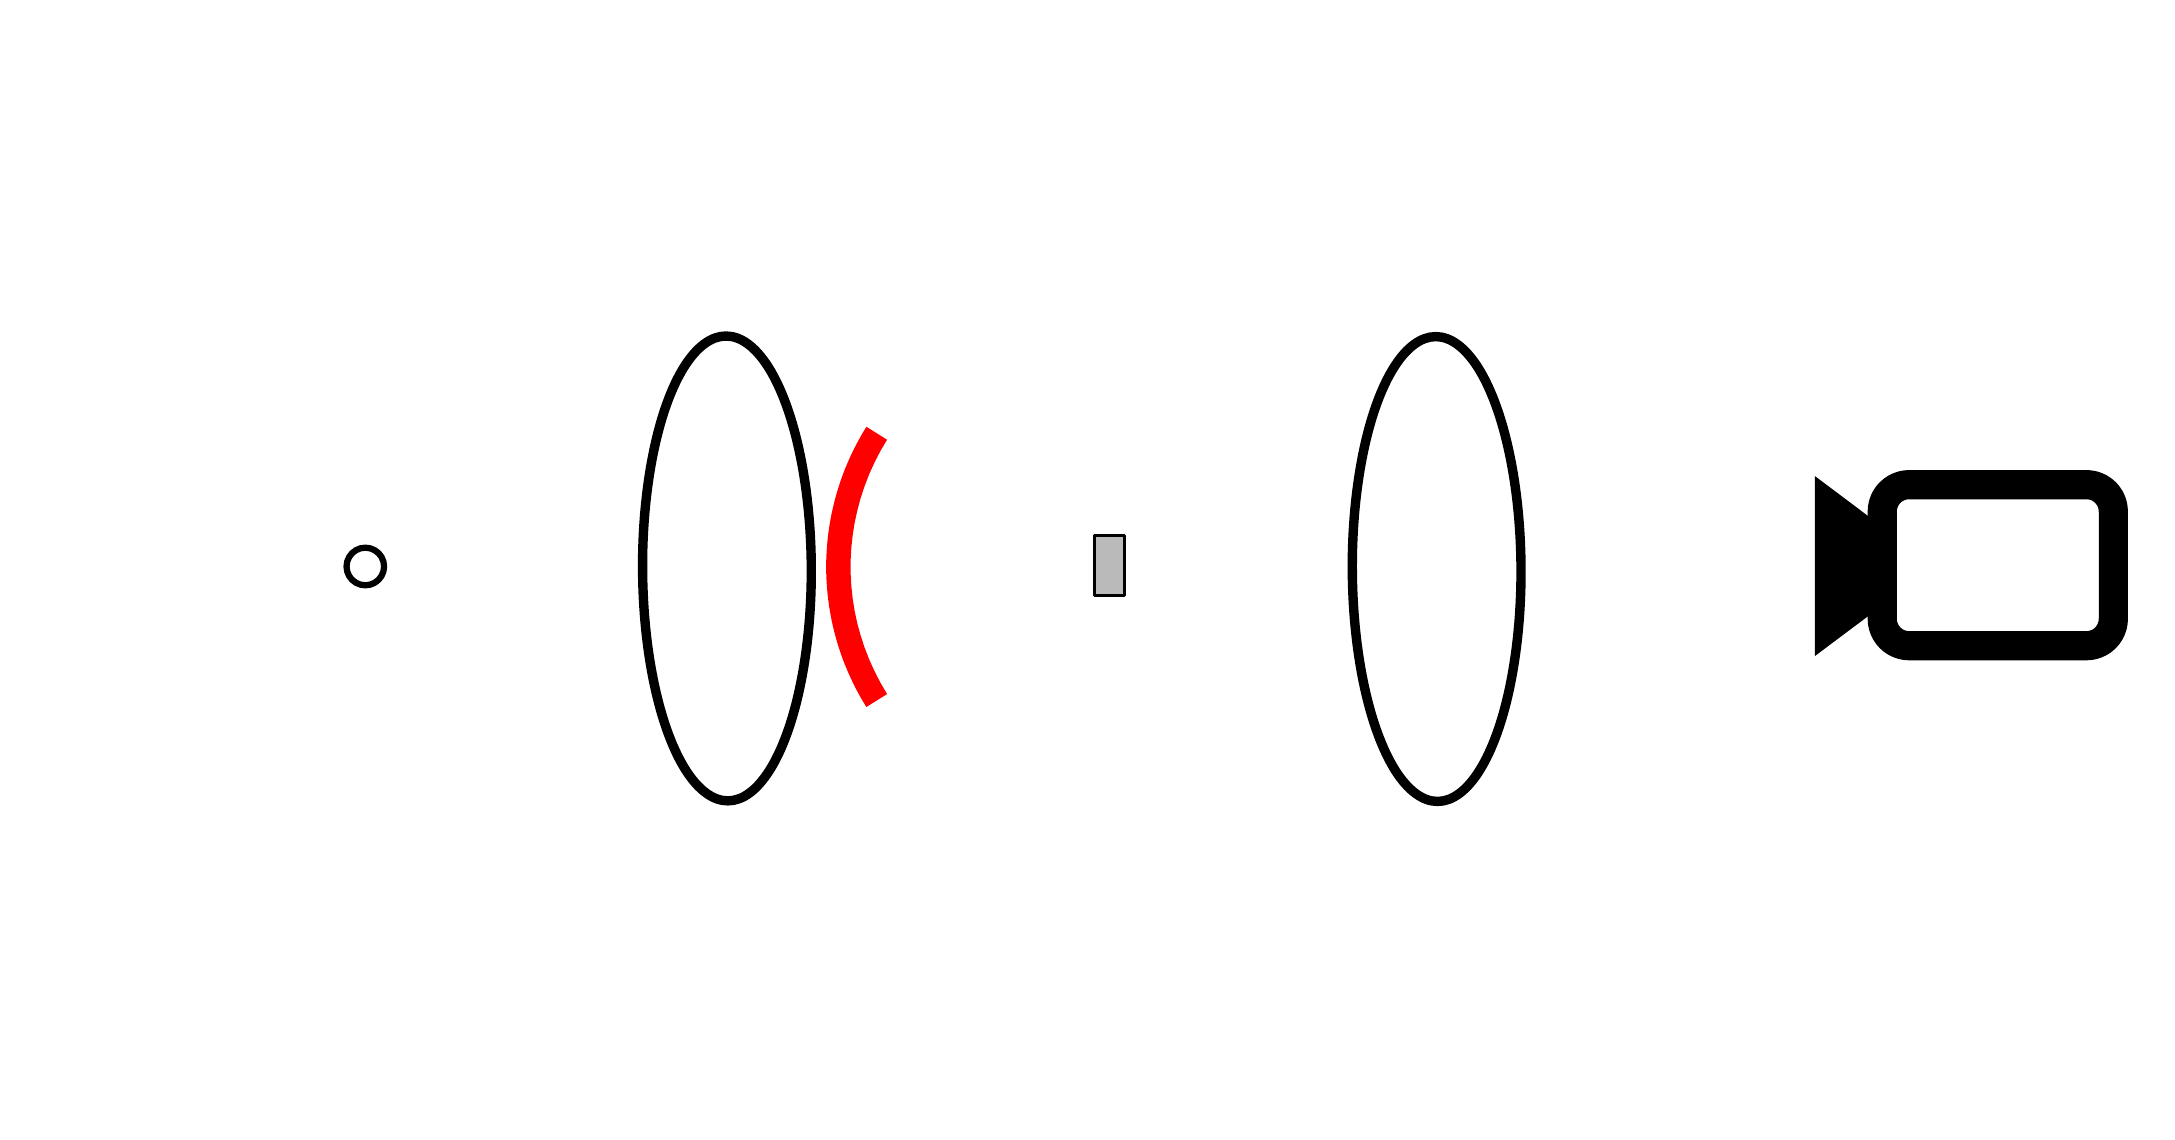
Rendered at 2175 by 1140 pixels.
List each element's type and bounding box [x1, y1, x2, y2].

text_box [1882, 484, 2114, 646]
text_box [1814, 476, 1875, 657]
text_box [642, 0, 1747, 1140]
